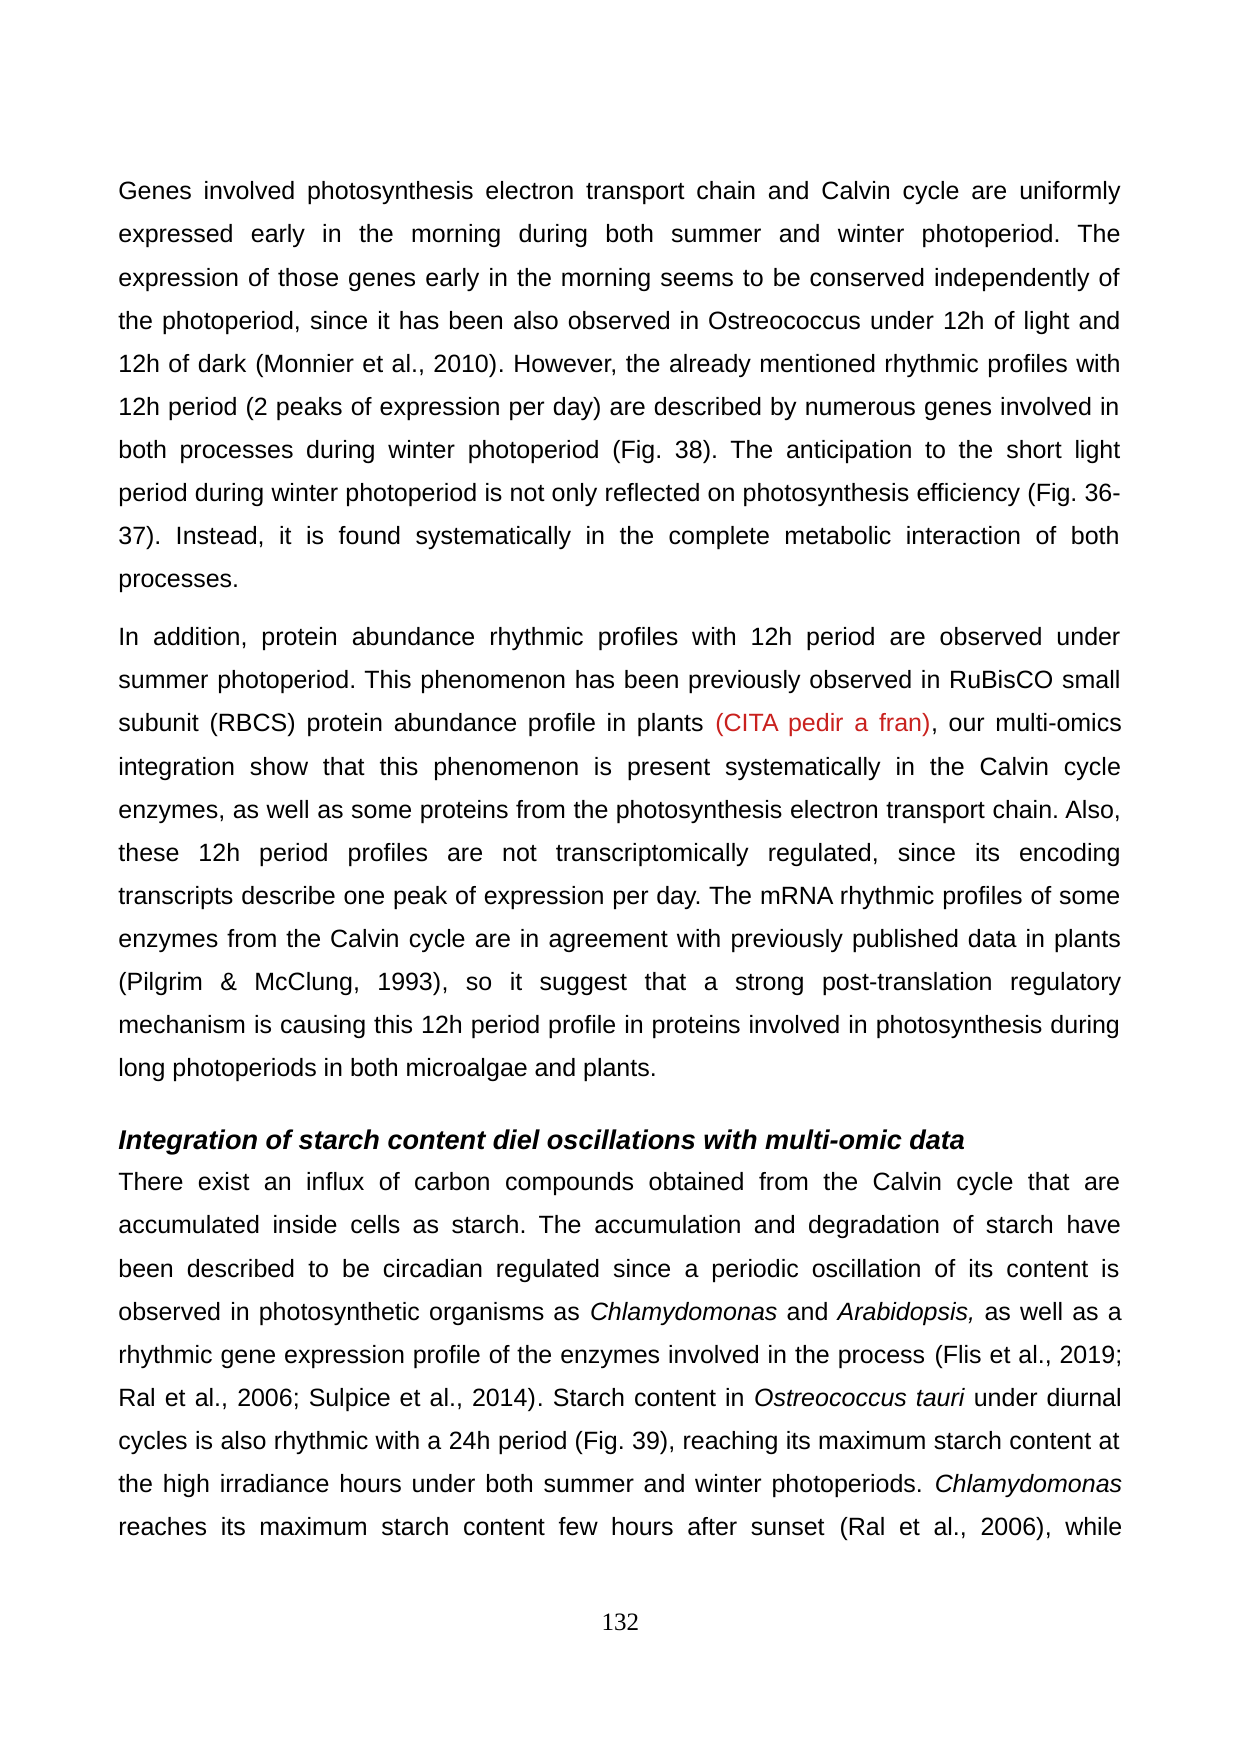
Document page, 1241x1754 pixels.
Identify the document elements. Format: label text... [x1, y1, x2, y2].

subtitle Integration of starch content diel oscillations with multi-omic data [118, 1124, 1122, 1155]
text In addition, protein abundance rhythmic profiles with 12h period are observed under summer photoperiod. This phenomenon has been previously observed in RuBisCO small subunit (RBCS) protein abundance profile in plants (CITA pedir a fran), our multi-omics integration show that this phenomenon is present systematically in the Calvin cycle enzymes, as well as some proteins from the photosynthesis electron transport chain. Also, these 12h period profiles are not transcriptomically regulated, since its encoding transcripts describe one peak of expression per day. The mRNA rhythmic profiles of some enzymes from the Calvin cycle are in agreement with previously published data in plants (Pilgrim & McClung, 1993)⁠, so it suggest that a strong post-translation regulatory mechanism is causing this 12h period profile in proteins involved in photosynthesis during long photoperiods in both microalgae and plants. [118, 622, 1122, 1082]
text There exist an influx of carbon compounds obtained from the Calvin cycle that are accumulated inside cells as starch. The accumulation and degradation of starch have been described to be circadian regulated since a periodic oscillation of its content is observed in photosynthetic organisms as Chlamydomonas and Arabidopsis, as well as a rhythmic gene expression profile of the enzymes involved in the process (Flis et al., 2019; Ral et al., 2006; Sulpice et al., 2014)⁠. Starch content in Ostreococcus tauri under diurnal cycles is also rhythmic with a 24h period (Fig. 39), reaching its maximum starch content at the high irradiance hours under both summer and winter photoperiods. Chlamydomonas reaches its maximum starch content few hours after sunset (Ral et al., 2006)⁠, while [118, 1167, 1122, 1541]
text Genes involved photosynthesis electron transport chain and Calvin cycle are uniformly expressed early in the morning during both summer and winter photoperiod. The expression of those genes early in the morning seems to be conserved independently of the photoperiod, since it has been also observed in Ostreococcus under 12h of light and 12h of dark (Monnier et al., 2010)⁠. However, the already mentioned rhythmic profiles with 12h period (2 peaks of expression per day) are described by numerous genes involved in both processes during winter photoperiod (Fig. 38). The anticipation to the short light period during winter photoperiod is not only reflected on photosynthesis efficiency (Fig. 36-37). Instead, it is found systematically in the complete metabolic interaction of both processes. [118, 176, 1122, 593]
